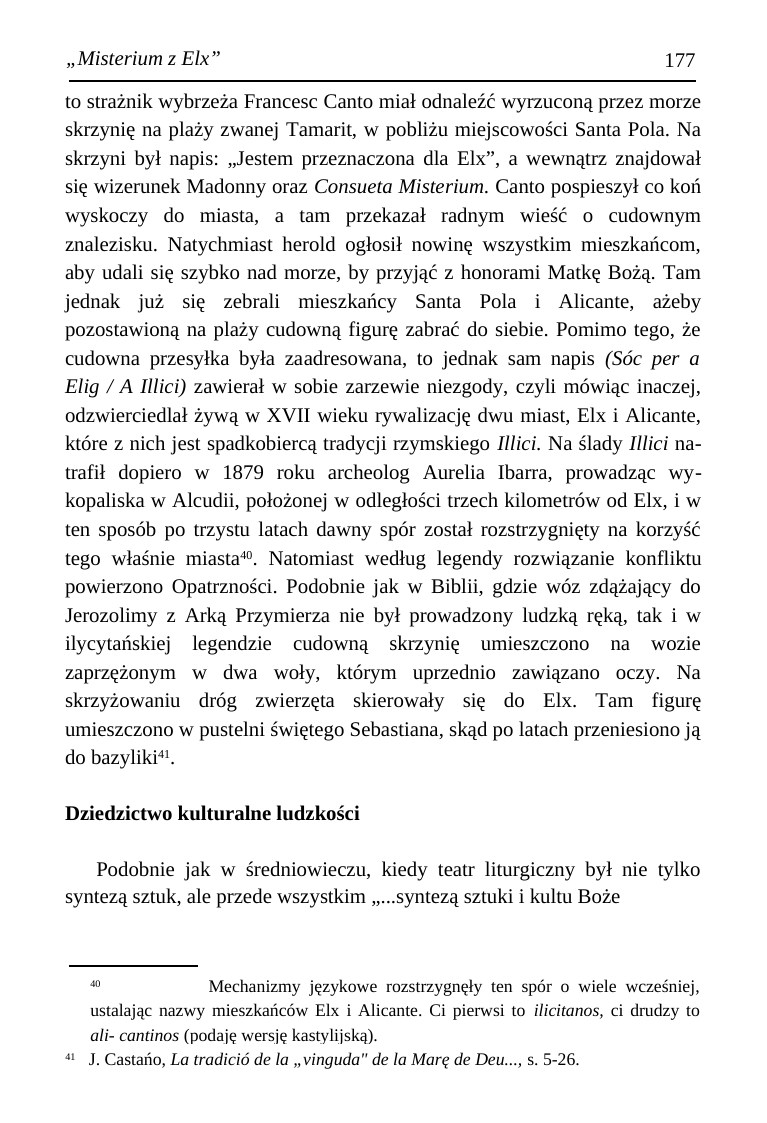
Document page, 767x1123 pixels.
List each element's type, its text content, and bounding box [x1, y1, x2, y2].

subtitle Dziedzictwo kulturalne ludzkości [65, 801, 702, 825]
text Podobnie jak w średniowieczu, kiedy teatr liturgiczny był nie tylko syntezą sztuk, ale przede wszystkim „...syntezą sztuki i kultu Boże­ [65, 857, 702, 908]
text 177 [661, 48, 698, 72]
text „Misterium z Elx” [66, 46, 242, 70]
text 40 Mechanizmy językowe rozstrzygnęły ten spór o wiele wcześniej, ustalając nazwy mieszkańców Elx i Alicante. Ci pierwsi to ilicitanos, ci drudzy to ali- cantinos (podaję wersję kastylijską). [90, 976, 700, 1043]
text to strażnik wybrzeża Francesc Canto miał odnaleźć wyrzuconą przez morze skrzynię na plaży zwanej Tamarit, w pobliżu miejscowości Santa Pola. Na skrzyni był napis: „Jestem przeznaczona dla Elx”, a wewnątrz znajdował się wizerunek Madonny oraz Consueta Miste­rium. Canto pospieszył co koń wyskoczy do miasta, a tam przekazał radnym wieść o cudownym znalezisku. Natychmiast herold ogłosił nowinę wszystkim mieszkańcom, aby udali się szybko nad morze, by przyjąć z honorami Matkę Bożą. Tam jednak już się zebrali miesz­kańcy Santa Pola i Alicante, ażeby pozostawioną na plaży cudowną figurę zabrać do siebie. Pomimo tego, że cudowna przesyłka była za­adresowana, to jednak sam napis (Sóc per a Elig / A Illici) zawierał w sobie zarzewie niezgody, czyli mówiąc inaczej, odzwierciedlał żywą w XVII wieku rywalizację dwu miast, Elx i Alicante, które z nich jest spadkobiercą tradycji rzymskiego Illici. Na ślady Illici na­trafił dopiero w 1879 roku archeolog Aurelia Ibarra, prowadząc wy­kopaliska w Alcudii, położonej w odległości trzech kilometrów od Elx, i w ten sposób po trzystu latach dawny spór został rozstrzygnięty na korzyść tego właśnie miasta40. Natomiast według legendy rozwią­zanie konfliktu powierzono Opatrzności. Podobnie jak w Biblii, gdzie wóz zdążający do Jerozolimy z Arką Przymierza nie był prowadzo­ny ludzką ręką, tak i w ilycytańskiej legendzie cudowną skrzynię umieszczono na wozie zaprzężonym w dwa woły, którym uprzednio zawiązano oczy. Na skrzyżowaniu dróg zwierzęta skierowały się do Elx. Tam figurę umieszczono w pustelni świętego Sebastiana, skąd po latach przeniesiono ją do bazyliki41. [65, 89, 702, 769]
text 41 J. Castańo, La tradició de la „vinguda" de la Marę de Deu..., s. 5-26. [65, 1049, 700, 1069]
